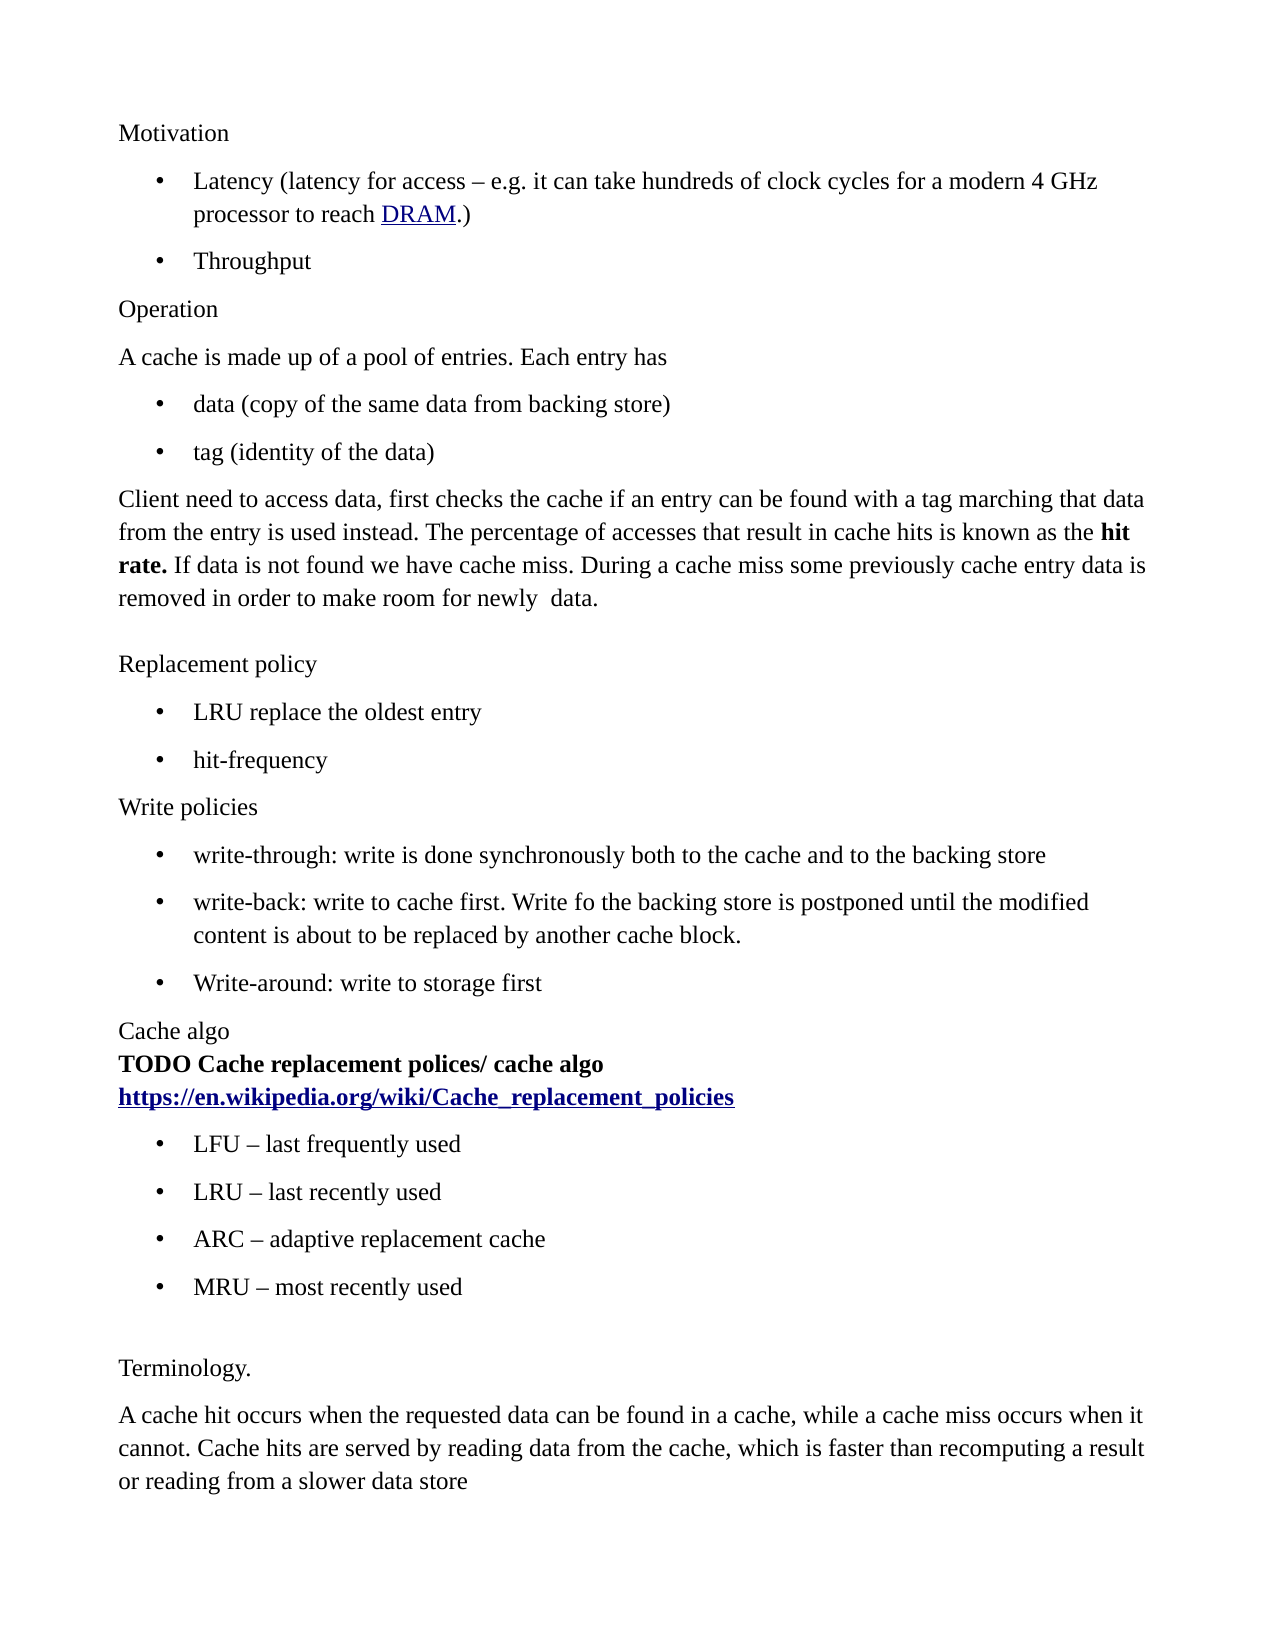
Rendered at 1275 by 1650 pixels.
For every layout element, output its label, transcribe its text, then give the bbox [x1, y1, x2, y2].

text Cache algo TODO Cache replacement polices/ cache algo https://en.wikipedia.org/wiki/Cache_replacement_policies [118, 1016, 1157, 1111]
text Client need to access data, first checks the cache if an entry can be found with a tag marching that data from the entry is used instead. The percentage of accesses that result in cache hits is known as the hit rate. If data is not found we have cache miss. During a cache miss some previously cache entry data is removed in order to make room for newly data. Replacement policy [118, 484, 1157, 678]
list Throughput [156, 246, 1157, 275]
text Terminology. [118, 1353, 1157, 1382]
list tag (identity of the data) [156, 437, 1157, 466]
list Latency (latency for access – e.g. it can take hundreds of clock cycles for a modern 4 GHz processor to reach DRAM.) [156, 166, 1157, 227]
list LRU replace the oldest entry [156, 697, 1157, 726]
text A cache hit occurs when the requested data can be found in a cache, while a cache miss occurs when it cannot. Cache hits are served by reading data from the cache, which is faster than recomputing a result or reading from a slower data store [118, 1400, 1157, 1495]
list LRU – last recently used [156, 1177, 1157, 1206]
text A cache is made up of a pool of entries. Each entry has [118, 342, 1157, 370]
text Write policies [118, 792, 1157, 821]
text Motivation [118, 118, 1157, 147]
list Write-around: write to storage first [156, 968, 1157, 997]
list write-through: write is done synchronously both to the cache and to the backing store [156, 840, 1157, 869]
list hit-frequency [156, 745, 1157, 773]
text Operation [118, 294, 1157, 323]
list ARC – adaptive replacement cache [156, 1224, 1157, 1253]
list LFU – last frequently used [156, 1129, 1157, 1158]
list data (copy of the same data from backing store) [156, 389, 1157, 418]
list MRU – most recently used [156, 1272, 1157, 1334]
list write-back: write to cache first. Write fo the backing store is postponed until the modified content is about to be replaced by another cache block. [156, 887, 1157, 949]
